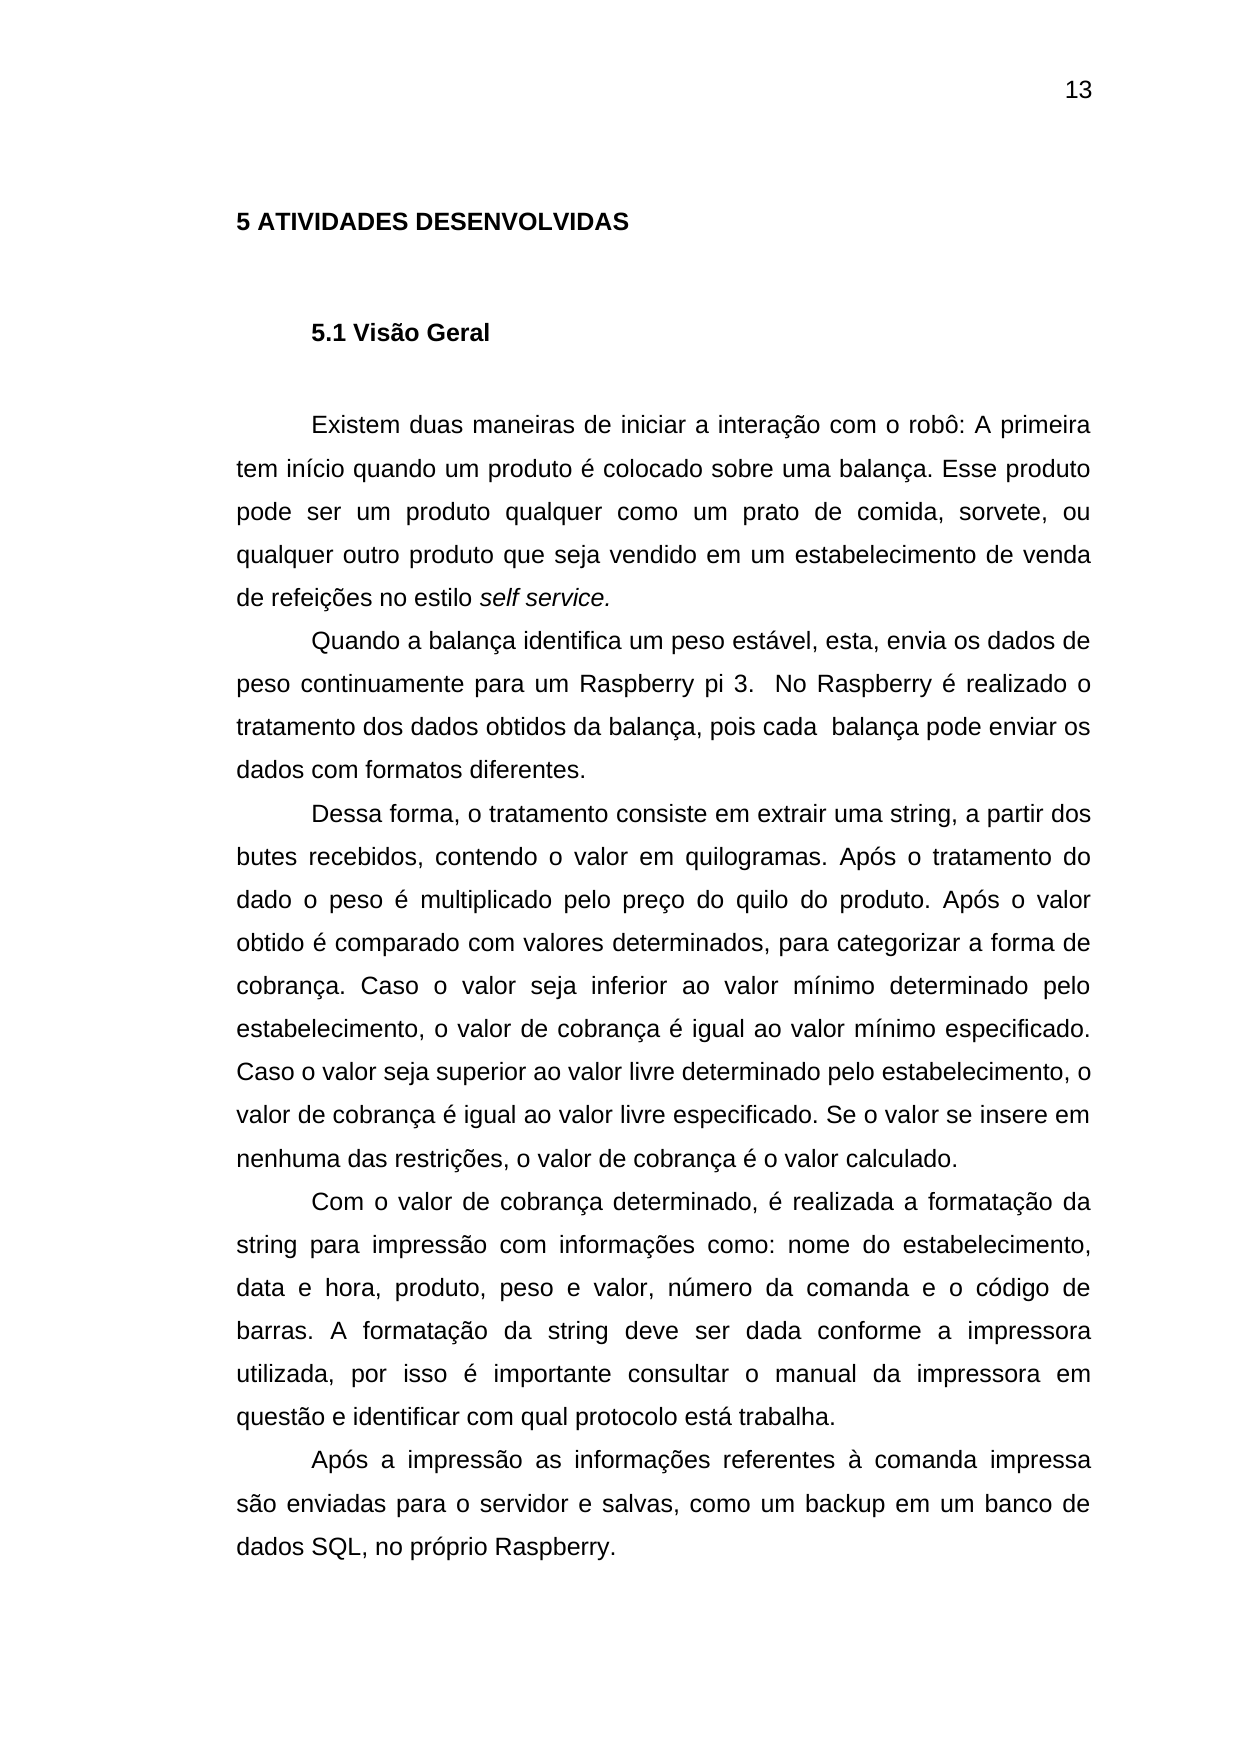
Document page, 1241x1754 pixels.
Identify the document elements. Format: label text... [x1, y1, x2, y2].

text Quando a balança identifica um peso estável, esta, envia os dados de peso continuamente para um Raspberry pi 3. No Raspberry é realizado o tratamento dos dados obtidos da balança, pois cada balança pode enviar os dados com formatos diferentes. [236, 626, 1092, 784]
text Após a impressão as informações referentes à comanda impressa são enviadas para o servidor e salvas, como um backup em um banco de dados SQL, no próprio Raspberry. [236, 1446, 1092, 1561]
text Dessa forma, o tratamento consiste em extrair uma string, a partir dos butes recebidos, contendo o valor em quilogramas. Após o tratamento do dado o peso é multiplicado pelo preço do quilo do produto. Após o valor obtido é comparado com valores determinados, para categorizar a forma de cobrança. Caso o valor seja inferior ao valor mínimo determinado pelo estabelecimento, o valor de cobrança é igual ao valor mínimo especificado. Caso o valor seja superior ao valor livre determinado pelo estabelecimento, o valor de cobrança é igual ao valor livre especificado. Se o valor se insere em nenhuma das restrições, o valor de cobrança é o valor calculado. [236, 799, 1092, 1172]
text Existem duas maneiras de iniciar a interação com o robô: A primeira tem início quando um produto é colocado sobre uma balança. Esse produto pode ser um produto qualquer como um prato de comida, sorvete, ou qualquer outro produto que seja vendido em um estabelecimento de venda de refeições no estilo self service. [236, 411, 1092, 612]
text Com o valor de cobrança determinado, é realizada a formatação da string para impressão com informações como: nome do estabelecimento, data e hora, produto, peso e valor, número da comanda e o código de barras. A formatação da string deve ser dada conforme a impressora utilizada, por isso é importante consultar o manual da impressora em questão e identificar com qual protocolo está trabalha. [236, 1187, 1092, 1431]
subtitle 5.1 Visão Geral [236, 318, 1092, 347]
subtitle 5 Atividades Desenvolvidas [236, 207, 1092, 236]
